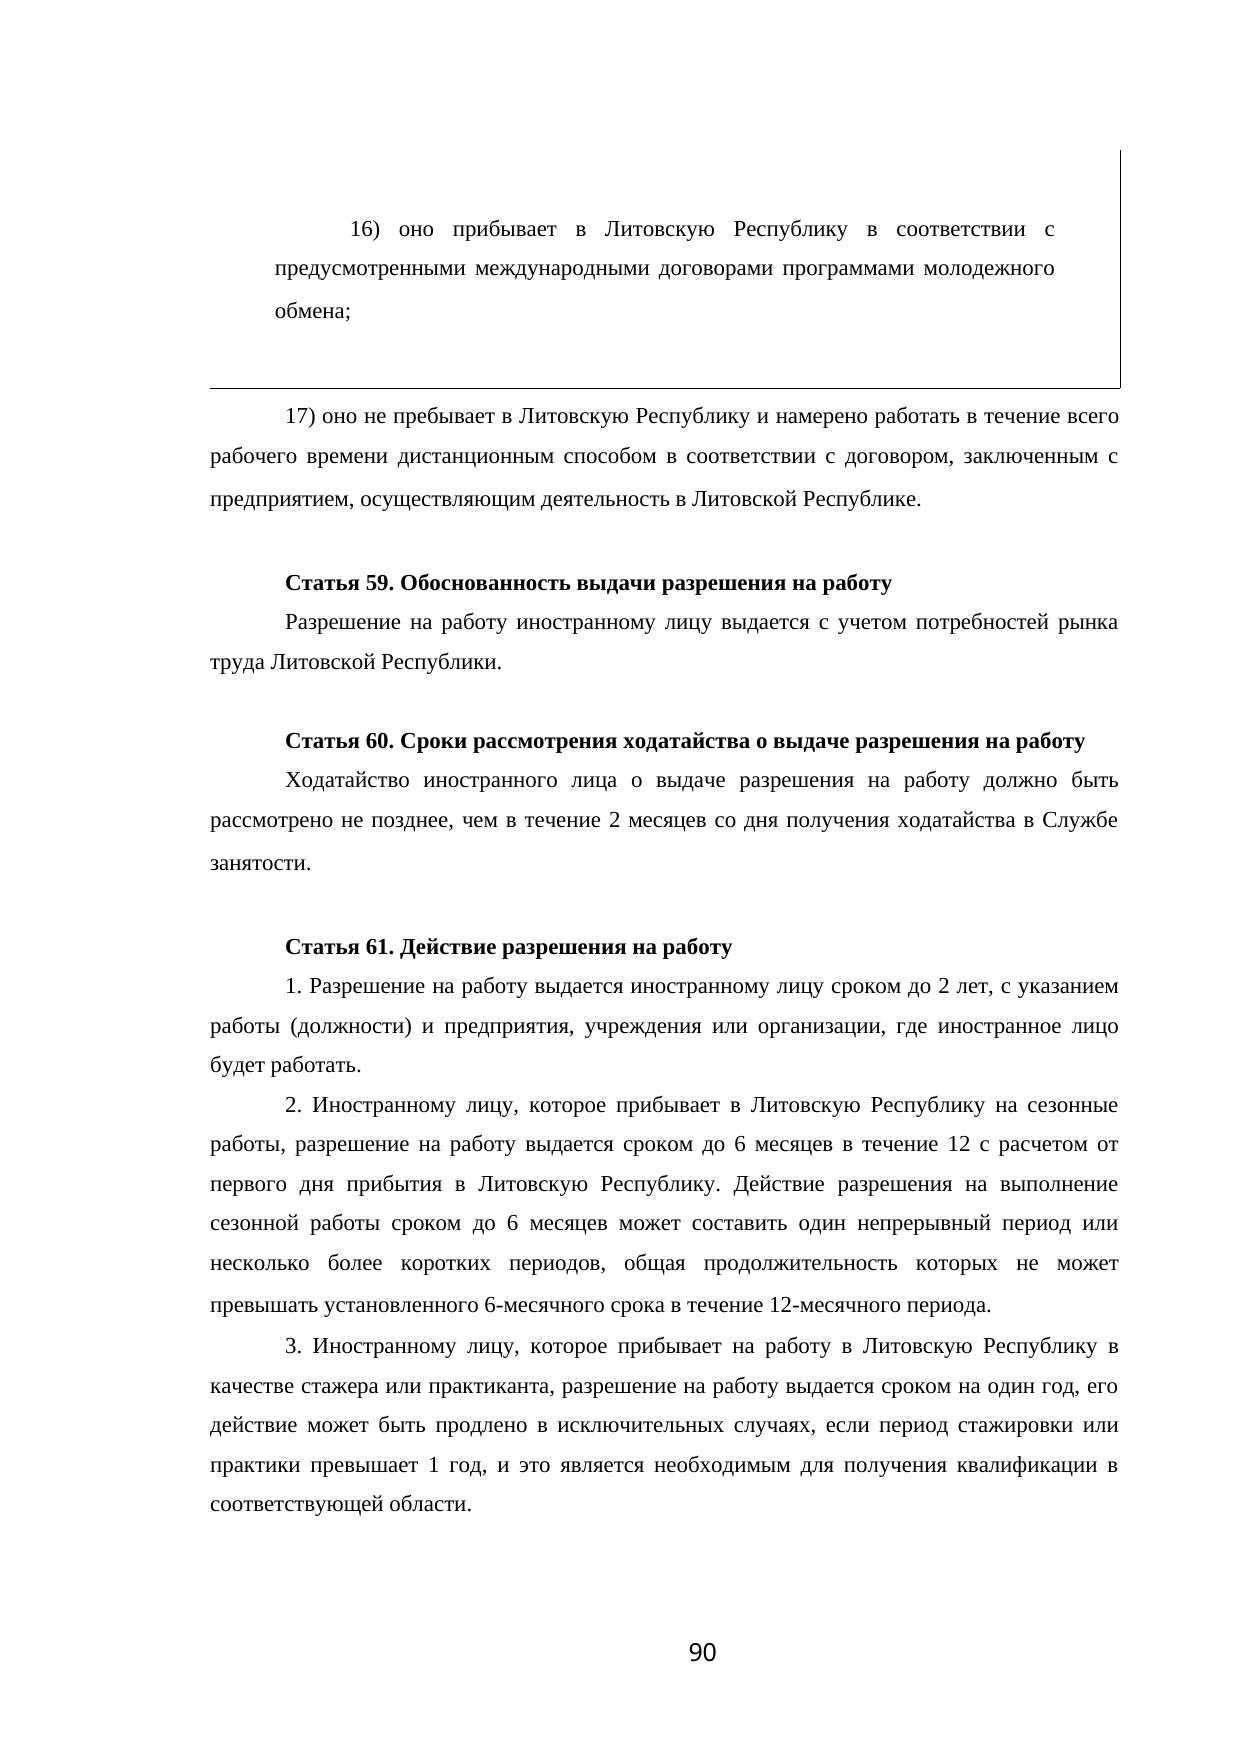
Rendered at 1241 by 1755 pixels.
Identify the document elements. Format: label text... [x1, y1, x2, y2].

text Разрешение на работу иностранному лицу выдается с учетом потребностей рынка труда Литовской Республики. [210, 608, 1120, 674]
text Ходатайство иностранного лица о выдаче разрешения на работу должно быть рассмотрено не позднее, чем в течение 2 месяцев со дня получения ходатайства в Службе занятости. [210, 766, 1120, 875]
text Статья 59. Обоснованность выдачи разрешения на работу [210, 569, 1120, 595]
text Статья 60. Сроки рассмотрения ходатайства о выдаче разрешения на работу [210, 727, 1120, 753]
text 17) оно не пребывает в Литовскую Республику и намерено работать в течение всего рабочего времени дистанционным способом в соответствии с договором, заключенным с предприятием, осуществляющим деятельность в Литовской Республике. [210, 402, 1120, 511]
text 16) оно прибывает в Литовскую Республику в соответствии с предусмотренными международными договорами программами молодежного обмена; [210, 150, 1120, 388]
text 2. Иностранному лицу, которое прибывает в Литовскую Республику на сезонные работы, разрешение на работу выдается сроком до 6 месяцев в течение 12 с расчетом от первого дня прибытия в Литовскую Республику. Действие разрешения на выполнение сезонной работы сроком до 6 месяцев может составить один непрерывный период или несколько более коротких периодов, общая продолжительность которых не может превышать установленного 6-месячного срока в течение 12-месячного периода. [210, 1091, 1120, 1318]
text 1. Разрешение на работу выдается иностранному лицу сроком до 2 лет, с указанием работы (должности) и предприятия, учреждения или организации, где иностранное лицо будет работать. [210, 972, 1120, 1078]
subtitle Статья 61. Действие разрешения на работу [210, 933, 1120, 959]
text 3. Иностранному лицу, которое прибывает на работу в Литовскую Республику в качестве стажера или практиканта, разрешение на работу выдается сроком на один год, его действие может быть продлено в исключительных случаях, если период стажировки или практики превышает 1 год, и это является необходимым для получения квалификации в соответствующей области. [210, 1332, 1120, 1517]
